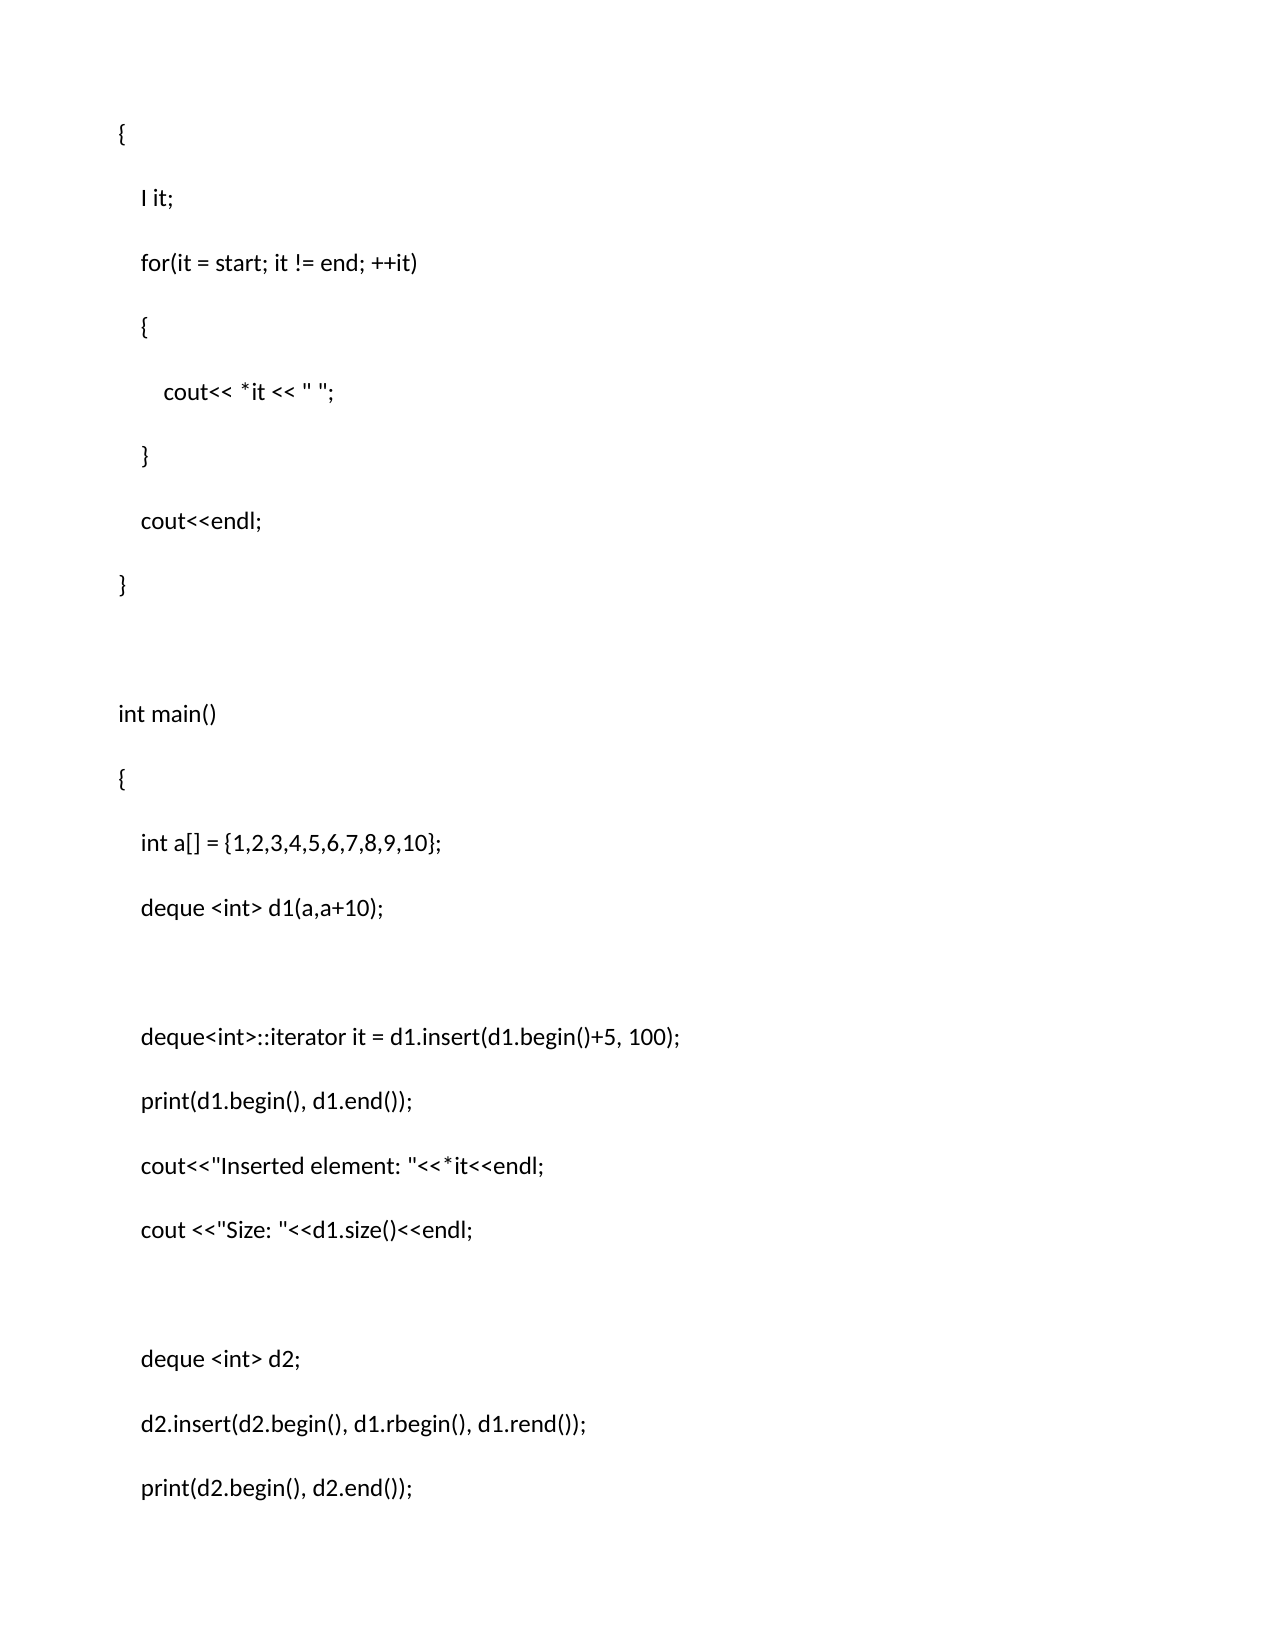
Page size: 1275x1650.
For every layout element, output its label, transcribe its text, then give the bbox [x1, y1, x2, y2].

text d2.insert(d2.begin(), d1.rbegin(), d1.rend()); [118, 1408, 1157, 1438]
text cout<<endl; [118, 505, 1157, 536]
text print(d2.begin(), d2.end()); [118, 1472, 1157, 1503]
text { [118, 763, 1157, 793]
text I it; [118, 183, 1157, 213]
text } [118, 441, 1157, 471]
text cout<< *it << " "; [118, 376, 1157, 407]
text cout<<"Inserted element: "<<*it<<endl; [118, 1150, 1157, 1180]
text { [118, 312, 1157, 342]
text int main() [118, 698, 1157, 729]
text } [118, 569, 1157, 600]
text print(d1.begin(), d1.end()); [118, 1085, 1157, 1116]
text cout <<"Size: "<<d1.size()<<endl; [118, 1214, 1157, 1245]
text { [118, 118, 1157, 149]
text deque <int> d1(a,a+10); [118, 892, 1157, 922]
text deque <int> d2; [118, 1343, 1157, 1374]
text deque<int>::iterator it = d1.insert(d1.begin()+5, 100); [118, 1021, 1157, 1051]
text int a[] = {1,2,3,4,5,6,7,8,9,10}; [118, 827, 1157, 858]
text for(it = start; it != end; ++it) [118, 247, 1157, 278]
